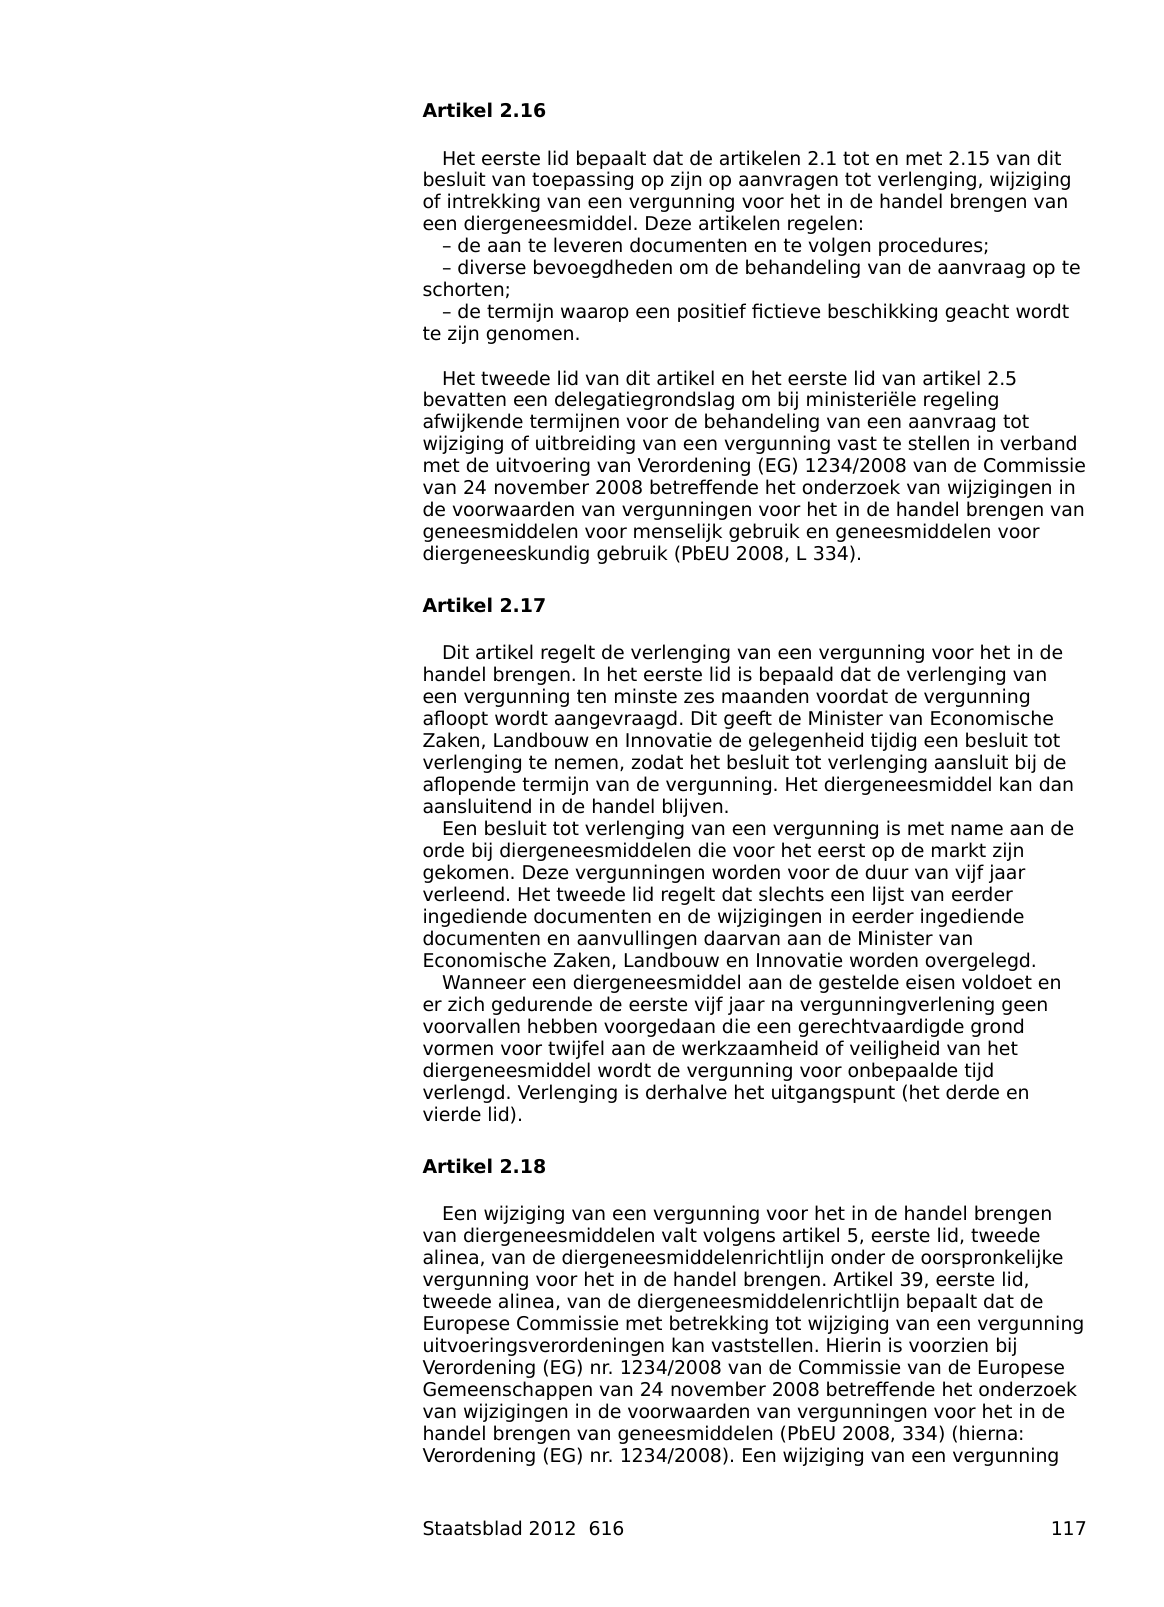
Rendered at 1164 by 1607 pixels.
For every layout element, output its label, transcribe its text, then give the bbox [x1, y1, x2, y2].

text Het eerste lid bepaalt dat de artikelen 2.1 tot en met 2.15 van dit besluit van toepassing op zijn op aanvragen tot verlenging, wijziging of intrekking van een vergunning voor het in de handel brengen van een diergeneesmiddel. Deze artikelen regelen: [422, 147, 1087, 235]
subtitle Artikel 2.18 [422, 1156, 1087, 1178]
text – diverse bevoegdheden om de behandeling van de aanvraag op te schorten; [422, 257, 1087, 301]
text Het tweede lid van dit artikel en het eerste lid van artikel 2.5 bevatten een delegatiegrondslag om bij ministeriële regeling afwijkende termijnen voor de behandeling van een aanvraag tot wijziging of uitbreiding van een vergunning vast te stellen in verband met de uitvoering van Verordening (EG) 1234/2008 van de Commissie van 24 november 2008 betreffende het onderzoek van wijzigingen in de voorwaarden van vergunningen voor het in de handel brengen van geneesmiddelen voor menselijk gebruik en geneesmiddelen voor diergeneeskundig gebruik (PbEU 2008, L 334). [422, 367, 1087, 565]
subtitle Artikel 2.16 [422, 100, 1087, 122]
text Wanneer een diergeneesmiddel aan de gestelde eisen voldoet en er zich gedurende de eerste vijf jaar na vergunningverlening geen voorvallen hebben voorgedaan die een gerechtvaardigde grond vormen voor twijfel aan de werkzaamheid of veiligheid van het diergeneesmiddel wordt de vergunning voor onbepaalde tijd verlengd. Verlenging is derhalve het uitgangspunt (het derde en vierde lid). [422, 972, 1087, 1126]
text Een wijziging van een vergunning voor het in de handel brengen van diergeneesmiddelen valt volgens artikel 5, eerste lid, tweede alinea, van de diergeneesmiddelenrichtlijn onder de oorspronkelijke vergunning voor het in de handel brengen. Artikel 39, eerste lid, tweede alinea, van de diergeneesmiddelenrichtlijn bepaalt dat de Europese Commissie met betrekking tot wijziging van een vergunning uitvoeringsverordeningen kan vaststellen. Hierin is voorzien bij Verordening (EG) nr. 1234/2008 van de Commissie van de Europese Gemeenschappen van 24 november 2008 betreffende het onderzoek van wijzigingen in de voorwaarden van vergunningen voor het in de handel brengen van geneesmiddelen (PbEU 2008, 334) (hierna: Verordening (EG) nr. 1234/2008). Een wijziging van een vergunning [422, 1203, 1087, 1466]
text Een besluit tot verlenging van een vergunning is met name aan de orde bij diergeneesmiddelen die voor het eerst op de markt zijn gekomen. Deze vergunningen worden voor de duur van vijf jaar verleend. Het tweede lid regelt dat slechts een lijst van eerder ingediende documenten en de wijzigingen in eerder ingediende documenten en aanvullingen daarvan aan de Minister van Economische Zaken, Landbouw en Innovatie worden overgelegd. [422, 818, 1087, 972]
text Dit artikel regelt de verlenging van een vergunning voor het in de handel brengen. In het eerste lid is bepaald dat de verlenging van een vergunning ten minste zes maanden voordat de vergunning afloopt wordt aangevraagd. Dit geeft de Minister van Economische Zaken, Landbouw en Innovatie de gelegenheid tijdig een besluit tot verlenging te nemen, zodat het besluit tot verlenging aansluit bij de aflopende termijn van de vergunning. Het diergeneesmiddel kan dan aansluitend in de handel blijven. [422, 642, 1087, 818]
text – de aan te leveren documenten en te volgen procedures; [422, 235, 1087, 257]
subtitle Artikel 2.17 [422, 595, 1087, 617]
text – de termijn waarop een positief fictieve beschikking geacht wordt te zijn genomen. [422, 301, 1087, 345]
